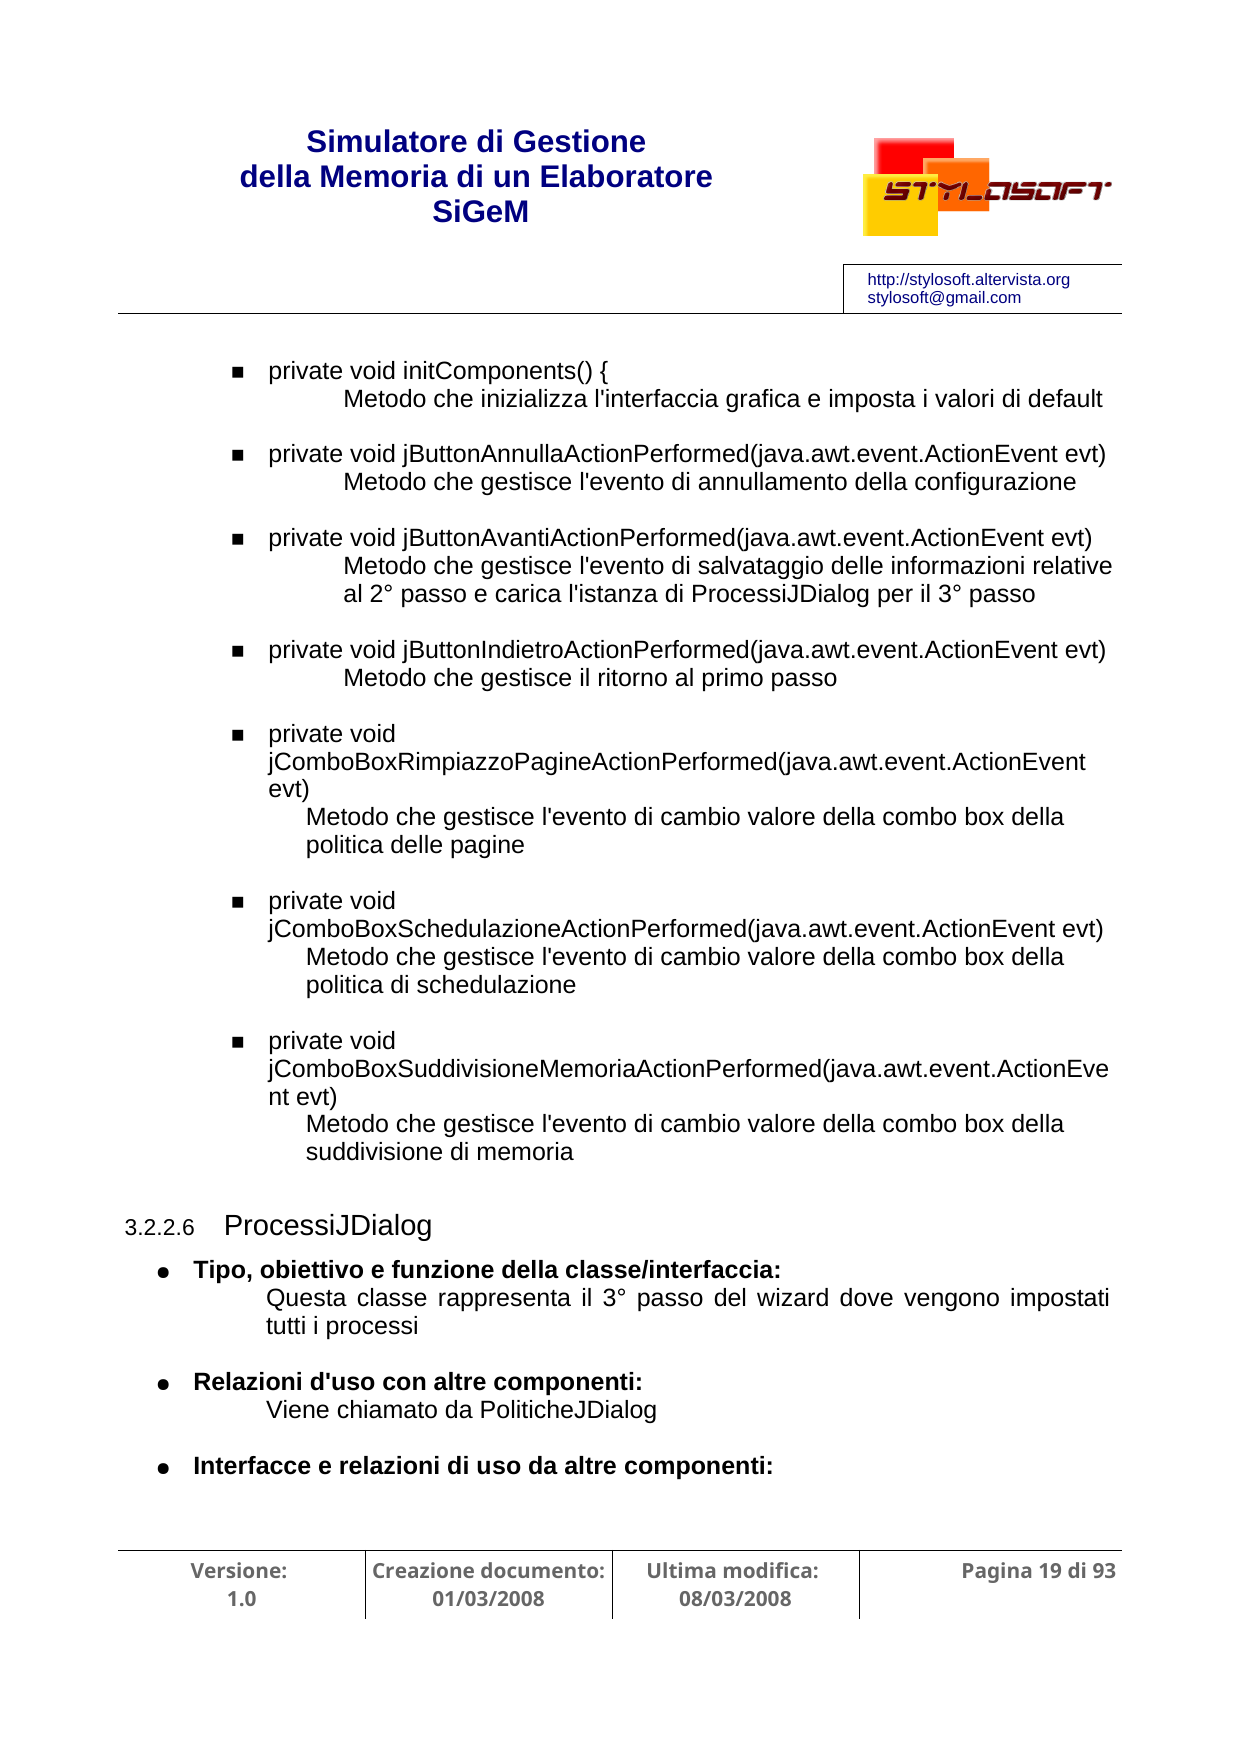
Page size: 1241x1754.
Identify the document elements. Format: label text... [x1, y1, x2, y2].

list Tipo, obiettivo e funzione della classe/interfaccia: [156, 1256, 1122, 1284]
list Metodo che gestisce l'evento di salvataggio delle informazioni relative al 2° passo e carica l'istanza di ProcessiJDialog per il 3° passo [306, 552, 1122, 608]
list Metodo che gestisce il ritorno al primo passo [306, 664, 1122, 692]
list Metodo che gestisce l'evento di annullamento della configurazione [306, 468, 1122, 496]
list private void jButtonAvantiActionPerformed(java.awt.event.ActionEvent evt) [231, 524, 1122, 552]
list Viene chiamato da PoliticheJDialog [156, 1396, 1122, 1424]
list Metodo che gestisce l'evento di cambio valore della combo box della politica delle pagine [268, 803, 1122, 859]
subtitle ProcessiJDialog [118, 1209, 1122, 1241]
picture [848, 123, 1117, 247]
list private void jComboBoxSuddivisioneMemoriaActionPerformed(java.awt.event.ActionEvent evt) [231, 1027, 1122, 1110]
list private void initComponents() { [231, 357, 1122, 384]
list private void jButtonIndietroActionPerformed(java.awt.event.ActionEvent evt) [231, 636, 1122, 664]
list Relazioni d'uso con altre componenti: [156, 1368, 1122, 1396]
list Metodo che gestisce l'evento di cambio valore della combo box della politica di schedulazione [268, 943, 1122, 999]
list Questa classe rappresenta il 3° passo del wizard dove vengono impostati tutti i processi [156, 1284, 1122, 1340]
list Metodo che gestisce l'evento di cambio valore della combo box della suddivisione di memoria [268, 1110, 1122, 1166]
list private void jComboBoxRimpiazzoPagineActionPerformed(java.awt.event.ActionEvent evt) [231, 719, 1122, 803]
list Interfacce e relazioni di uso da altre componenti: [156, 1452, 1122, 1479]
list private void jButtonAnnullaActionPerformed(java.awt.event.ActionEvent evt) [231, 440, 1122, 468]
list Metodo che inizializza l'interfaccia grafica e imposta i valori di default [306, 384, 1122, 412]
list private void jComboBoxSchedulazioneActionPerformed(java.awt.event.ActionEvent evt) [231, 887, 1122, 943]
